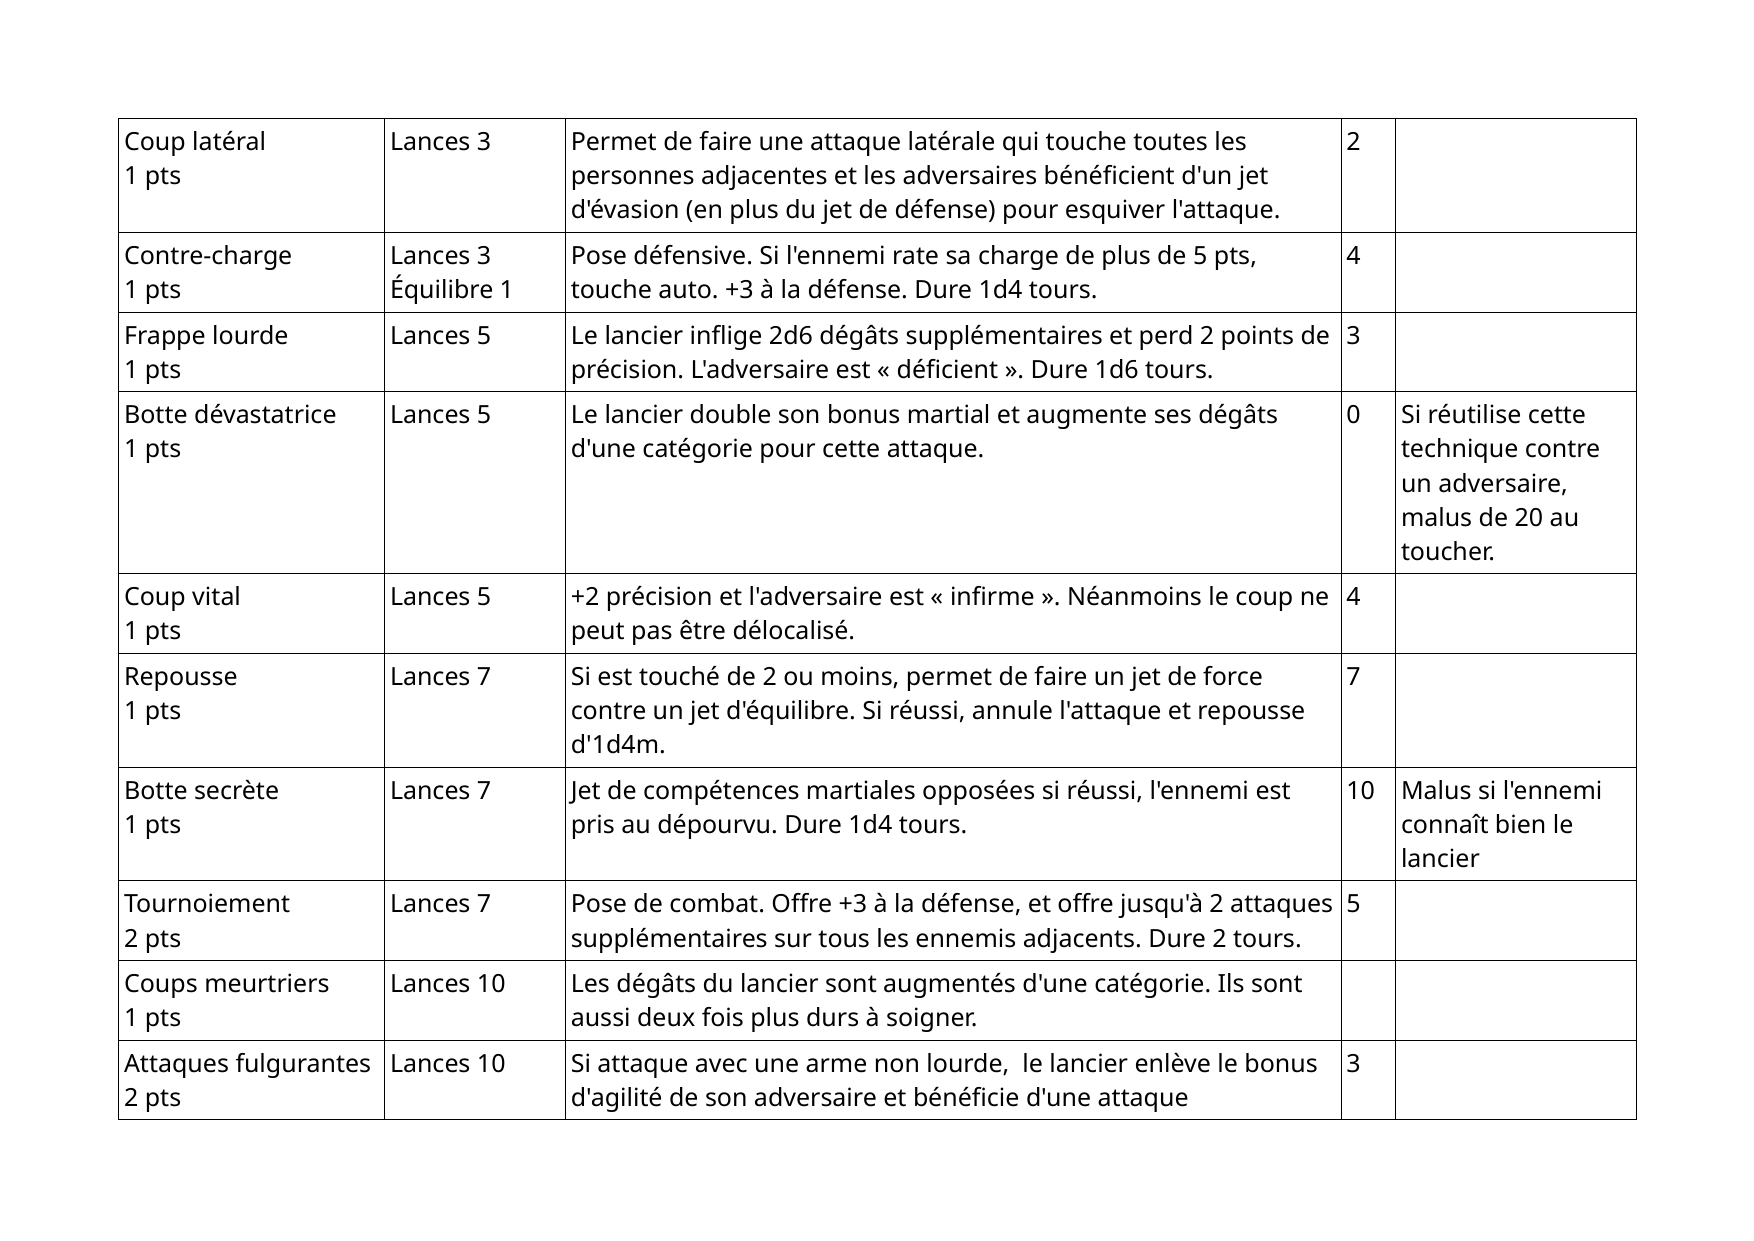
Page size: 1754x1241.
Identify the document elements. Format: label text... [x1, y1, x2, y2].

table_cell 7 [1342, 654, 1395, 767]
table_cell Coup vital 1 pts [119, 574, 384, 653]
table_cell [1342, 961, 1395, 1040]
table_cell Si attaque avec une arme non lourde, le lancier enlève le bonus d'agilité de son adversaire et bénéficie d'une attaque [566, 1041, 1341, 1119]
table_cell 3 [1342, 313, 1395, 391]
table_cell 5 [1342, 881, 1395, 960]
table_cell Coup latéral 1 pts [119, 119, 384, 232]
table_cell Lances 7 [385, 654, 565, 767]
table_cell [1396, 119, 1636, 232]
table_cell [1396, 1041, 1636, 1119]
table_cell 4 [1342, 233, 1395, 312]
table_cell Frappe lourde 1 pts [119, 313, 384, 391]
table_cell Lances 5 [385, 392, 565, 573]
table_cell Lances 7 [385, 768, 565, 880]
table_cell Lances 3 Équilibre 1 [385, 233, 565, 312]
table_cell Si est touché de 2 ou moins, permet de faire un jet de force contre un jet d'équilibre. Si réussi, annule l'attaque et repousse d'1d4m. [566, 654, 1341, 767]
table_cell Si réutilise cette technique contre un adversaire, malus de 20 au toucher. [1396, 392, 1636, 573]
table_cell Le lancier double son bonus martial et augmente ses dégâts d'une catégorie pour cette attaque. [566, 392, 1341, 573]
table_cell 10 [1342, 768, 1395, 880]
table_cell Lances 5 [385, 313, 565, 391]
table_cell Contre-charge 1 pts [119, 233, 384, 312]
table_cell Le lancier inflige 2d6 dégâts supplémentaires et perd 2 points de précision. L'adversaire est « déficient ». Dure 1d6 tours. [566, 313, 1341, 391]
table_cell Permet de faire une attaque latérale qui touche toutes les personnes adjacentes et les adversaires bénéficient d'un jet d'évasion (en plus du jet de défense) pour esquiver l'attaque. [566, 119, 1341, 232]
table_cell [1396, 961, 1636, 1040]
table_cell Repousse 1 pts [119, 654, 384, 767]
table_cell [1396, 313, 1636, 391]
table_cell Les dégâts du lancier sont augmentés d'une catégorie. Ils sont aussi deux fois plus durs à soigner. [566, 961, 1341, 1040]
table_cell Lances 10 [385, 961, 565, 1040]
table_cell [1396, 654, 1636, 767]
table_cell Botte dévastatrice 1 pts [119, 392, 384, 573]
table_cell Lances 10 [385, 1041, 565, 1119]
table_cell Pose de combat. Offre +3 à la défense, et offre jusqu'à 2 attaques supplémentaires sur tous les ennemis adjacents. Dure 2 tours. [566, 881, 1341, 960]
table_cell 0 [1342, 392, 1395, 573]
table_cell Lances 7 [385, 881, 565, 960]
table_cell [1396, 233, 1636, 312]
table_cell Attaques fulgurantes 2 pts [119, 1041, 384, 1119]
table_cell Lances 3 [385, 119, 565, 232]
table_cell Malus si l'ennemi connaît bien le lancier [1396, 768, 1636, 880]
table_cell +2 précision et l'adversaire est « infirme ». Néanmoins le coup ne peut pas être délocalisé. [566, 574, 1341, 653]
table_cell Tournoiement 2 pts [119, 881, 384, 960]
table_cell 3 [1342, 1041, 1395, 1119]
table_cell 4 [1342, 574, 1395, 653]
table_cell [1396, 574, 1636, 653]
table_cell [1396, 881, 1636, 960]
table_cell Lances 5 [385, 574, 565, 653]
table_cell Coups meurtriers 1 pts [119, 961, 384, 1040]
table_cell Jet de compétences martiales opposées si réussi, l'ennemi est pris au dépourvu. Dure 1d4 tours. [566, 768, 1341, 880]
table_cell 2 [1342, 119, 1395, 232]
table_cell Botte secrète 1 pts [119, 768, 384, 880]
table_cell Pose défensive. Si l'ennemi rate sa charge de plus de 5 pts, touche auto. +3 à la défense. Dure 1d4 tours. [566, 233, 1341, 312]
